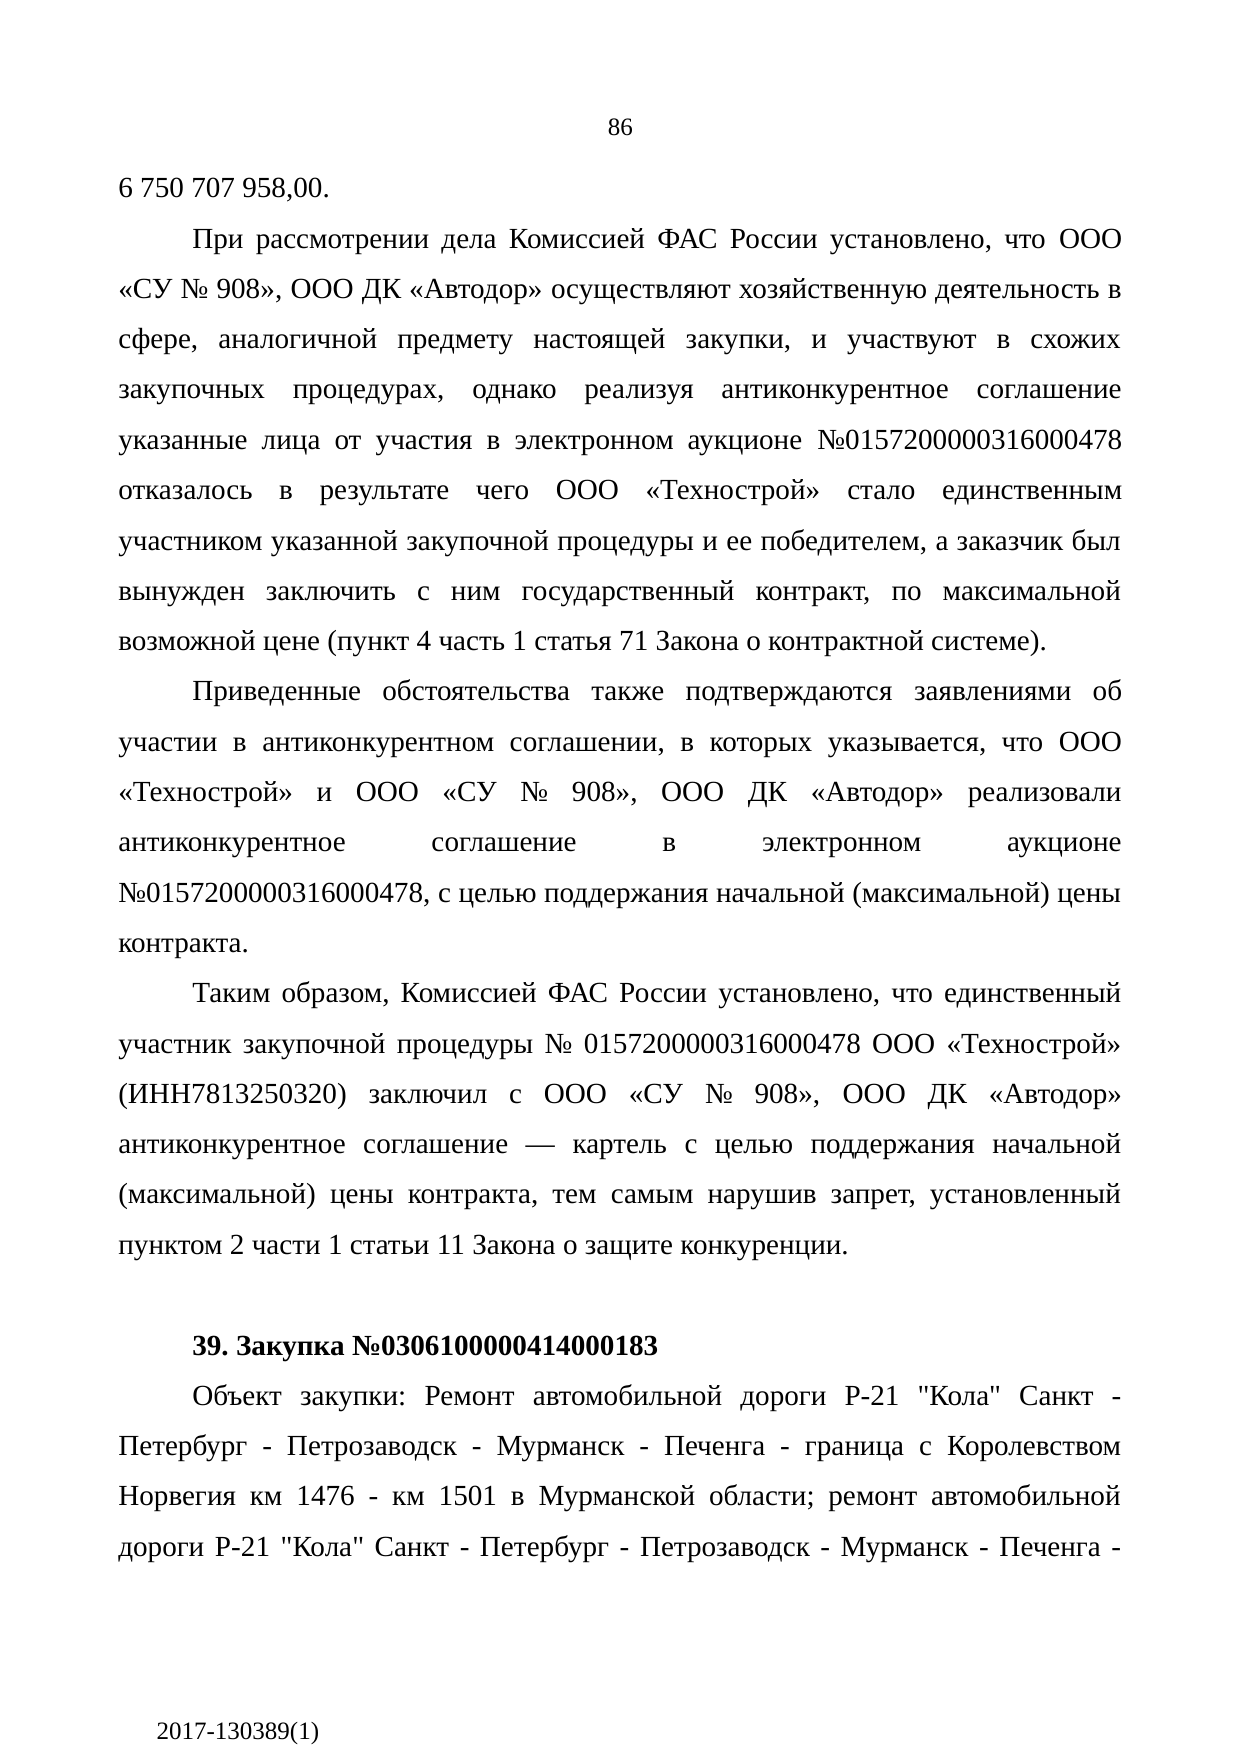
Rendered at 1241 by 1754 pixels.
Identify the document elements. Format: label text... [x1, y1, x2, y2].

text Таким образом, Комиссией ФАС России установлено, что единственный участник закупочной процедуры № 0157200000316000478 ООО «Технострой» (ИНН7813250320) заключил с ООО «СУ № 908», ООО ДК «Автодор» антиконкурентное соглашение — картель с целью поддержания начальной (максимальной) цены контракта, тем самым нарушив запрет, установленный пунктом 2 части 1 статьи 11 Закона о защите конкуренции. [118, 975, 1122, 1261]
text 6 750 707 958,00. [118, 170, 1122, 204]
text Приведенные обстоятельства также подтверждаются заявлениями об участии в антиконкурентном соглашении, в которых указывается, что ООО «Технострой» и ООО «СУ № 908», ООО ДК «Автодор» реализовали антиконкурентное соглашение в электронном аукционе №0157200000316000478, с целью поддержания начальной (максимальной) цены контракта. [118, 673, 1122, 959]
text 39. Закупка №0306100000414000183 [118, 1328, 1122, 1361]
text При рассмотрении дела Комиссией ФАС России установлено, что ООО «СУ № 908», ООО ДК «Автодор» осуществляют хозяйственную деятельность в сфере, аналогичной предмету настоящей закупки, и участвуют в схожих закупочных процедурах, однако реализуя антиконкурентное соглашение указанные лица от участия в электронном аукционе №0157200000316000478 отказалось в результате чего ООО «Технострой» стало единственным участником указанной закупочной процедуры и ее победителем, а заказчик был вынужден заключить с ним государственный контракт, по максимальной возможной цене (пункт 4 часть 1 статья 71 Закона о контрактной системе). [118, 221, 1122, 657]
text Объект закупки: Ремонт автомобильной дороги Р-21 "Кола" Санкт - Петербург - Петрозаводск - Мурманск - Печенга - граница с Королевством Норвегия км 1476 - км 1501 в Мурманской области; ремонт автомобильной дороги Р-21 "Кола" Санкт - Петербург - Петрозаводск - Мурманск - Печенга [118, 1378, 1122, 1562]
